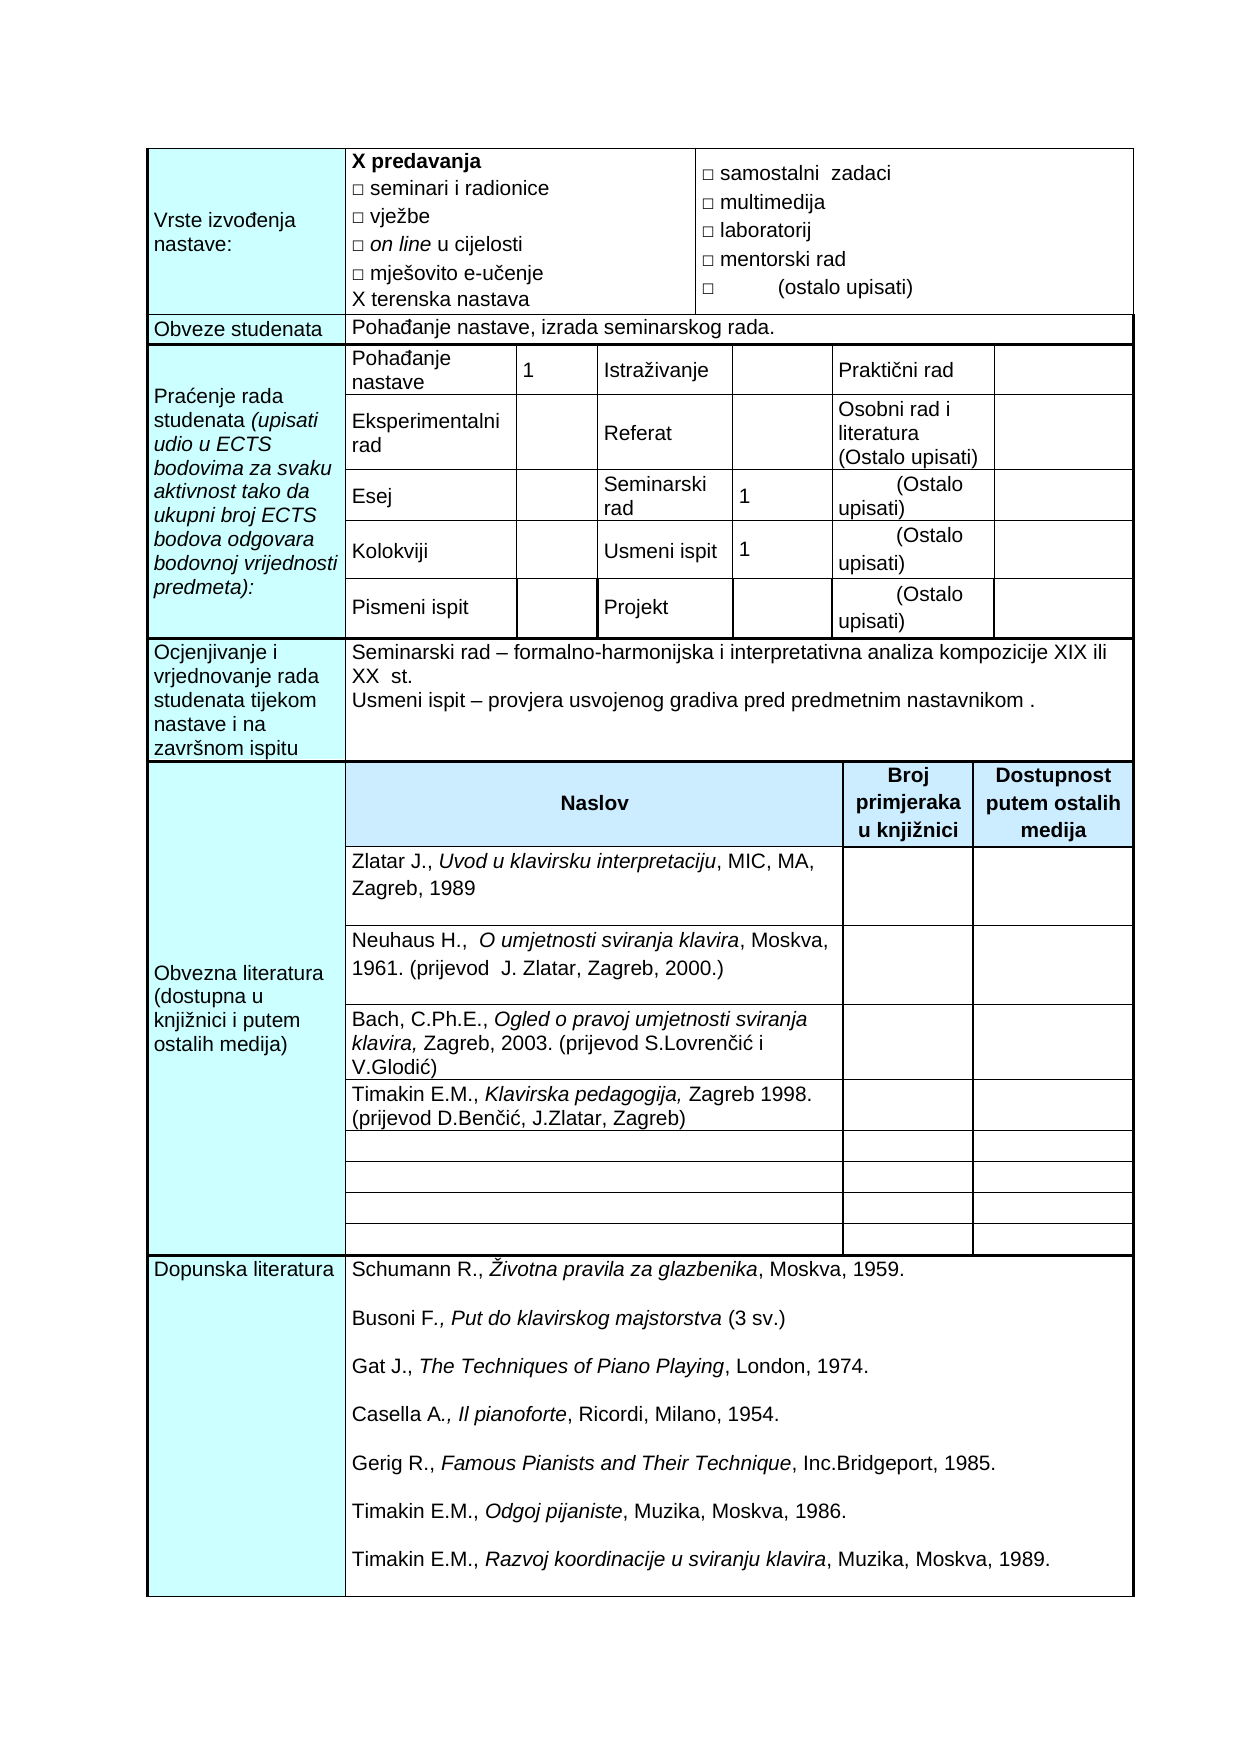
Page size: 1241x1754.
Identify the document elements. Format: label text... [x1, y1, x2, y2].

table_cell [346, 1162, 842, 1192]
table_cell [844, 1131, 972, 1161]
table_cell [844, 1162, 972, 1192]
table_cell [734, 579, 831, 637]
table_cell [974, 1224, 1132, 1254]
table_cell Praćenje rada studenata (upisati udio u ECTS bodovima za svaku aktivnost tako da ukupni broj ECTS bodova odgovara bodovnoj vrijednosti predmeta): [149, 346, 345, 637]
table_cell [995, 579, 1132, 637]
table_cell ☐ samostalni zadaci ☐ multimedija ☐ laboratorij ☐ mentorski rad ☐ (ostalo upisati) [696, 149, 1133, 314]
table_cell (Ostalo upisati) [833, 521, 994, 578]
table_cell Pohađanje nastave [346, 346, 516, 394]
table_cell Timakin E.M., Klavirska pedagogija, Zagreb 1998. (prijevod D.Benčić, J.Zlatar, Zagreb) [346, 1080, 842, 1130]
table_cell [844, 1193, 972, 1223]
table_cell Seminarski rad – formalno-harmonijska i interpretativna analiza kompozicije XIX ili XX st. Usmeni ispit – provjera usvojenog gradiva pred predmetnim nastavnikom . [346, 640, 1132, 759]
table_cell [974, 1005, 1132, 1079]
table_cell [995, 395, 1132, 469]
table_cell Pohađanje nastave, izrada seminarskog rada. [346, 315, 1132, 343]
table_cell [346, 1131, 842, 1161]
table_cell Pismeni ispit [346, 579, 516, 637]
table_cell X predavanja ☐ seminari i radionice ☐ vježbe ☐ on line u cijelosti ☐ mješovito e-učenje X terenska nastava [346, 149, 695, 314]
table_cell Osobni rad i literatura (Ostalo upisati) [833, 395, 994, 469]
table_cell [517, 521, 597, 578]
table_cell [346, 1193, 842, 1223]
table_cell Kolokviji [346, 521, 516, 578]
table_cell Istraživanje [598, 346, 732, 394]
table_cell [974, 848, 1132, 925]
table_cell [995, 470, 1132, 520]
table_cell Naslov [346, 763, 842, 846]
table_cell 1 [517, 346, 597, 394]
table_cell Neuhaus H., O umjetnosti sviranja klavira, Moskva, 1961. (prijevod J. Zlatar, Zagreb, 2000.) [346, 926, 842, 1004]
table_cell (Ostalo upisati) [833, 579, 993, 637]
table_cell 1 [733, 470, 832, 520]
table_cell [995, 346, 1132, 394]
table_cell [844, 1224, 972, 1254]
table_cell [844, 848, 972, 925]
table_cell [517, 395, 597, 469]
table_cell [844, 1080, 972, 1130]
table_cell [974, 1080, 1132, 1130]
table_cell [733, 346, 832, 394]
table_cell [346, 1224, 842, 1254]
table_cell Projekt [599, 579, 732, 637]
table_cell Referat [598, 395, 732, 469]
table_cell Praktični rad [833, 346, 994, 394]
table_cell Schumann R., Životna pravila za glazbenika, Moskva, 1959. Busoni F., Put do klavirskog majstorstva (3 sv.) Gat J., The Techniques of Piano Playing, London, 1974. Casella A., Il pianoforte, Ricordi, Milano, 1954. Gerig R., Famous Pianists and Their Technique, Inc.Bridgeport, 1985. Timakin E.M., Odgoj pijaniste, Muzika, Moskva, 1986. Timakin E.M., Razvoj koordinacije u sviranju klavira, Muzika, Moskva, 1989. [346, 1257, 1132, 1596]
table_cell [974, 1162, 1132, 1192]
table_cell Dostupnost putem ostalih medija [974, 763, 1132, 846]
table_cell [517, 470, 597, 520]
table_cell Usmeni ispit [598, 521, 732, 578]
table_cell 1 [733, 521, 832, 578]
table_cell Ocjenjivanje i vrjednovanje rada studenata tijekom nastave i na završnom ispitu [149, 640, 345, 759]
table_cell [844, 1005, 972, 1079]
table_cell Zlatar J., Uvod u klavirsku interpretaciju, MIC, MA, Zagreb, 1989 [346, 847, 842, 925]
table_cell [995, 521, 1132, 578]
table_cell [974, 926, 1132, 1004]
table_cell [844, 926, 972, 1004]
table_cell Obvezna literatura (dostupna u knjižnici i putem ostalih medija) [149, 763, 345, 1254]
table_cell Bach, C.Ph.E., Ogled o pravoj umjetnosti sviranja klavira, Zagreb, 2003. (prijevod S.Lovrenčić i V.Glodić) [346, 1005, 842, 1079]
table_cell Dopunska literatura [149, 1257, 345, 1596]
table_cell [974, 1131, 1132, 1161]
table_cell [518, 579, 596, 637]
table_cell (Ostalo upisati) [833, 470, 994, 520]
table_cell [733, 395, 832, 469]
table_cell Vrste izvođenja nastave: [149, 149, 345, 314]
table_cell [974, 1193, 1132, 1223]
table_cell Eksperimentalni rad [346, 395, 516, 469]
table_cell Seminarski rad [598, 470, 732, 520]
table_cell Esej [346, 470, 516, 520]
table_cell Obveze studenata [149, 315, 345, 343]
table_cell Broj primjeraka u knjižnici [844, 763, 972, 846]
